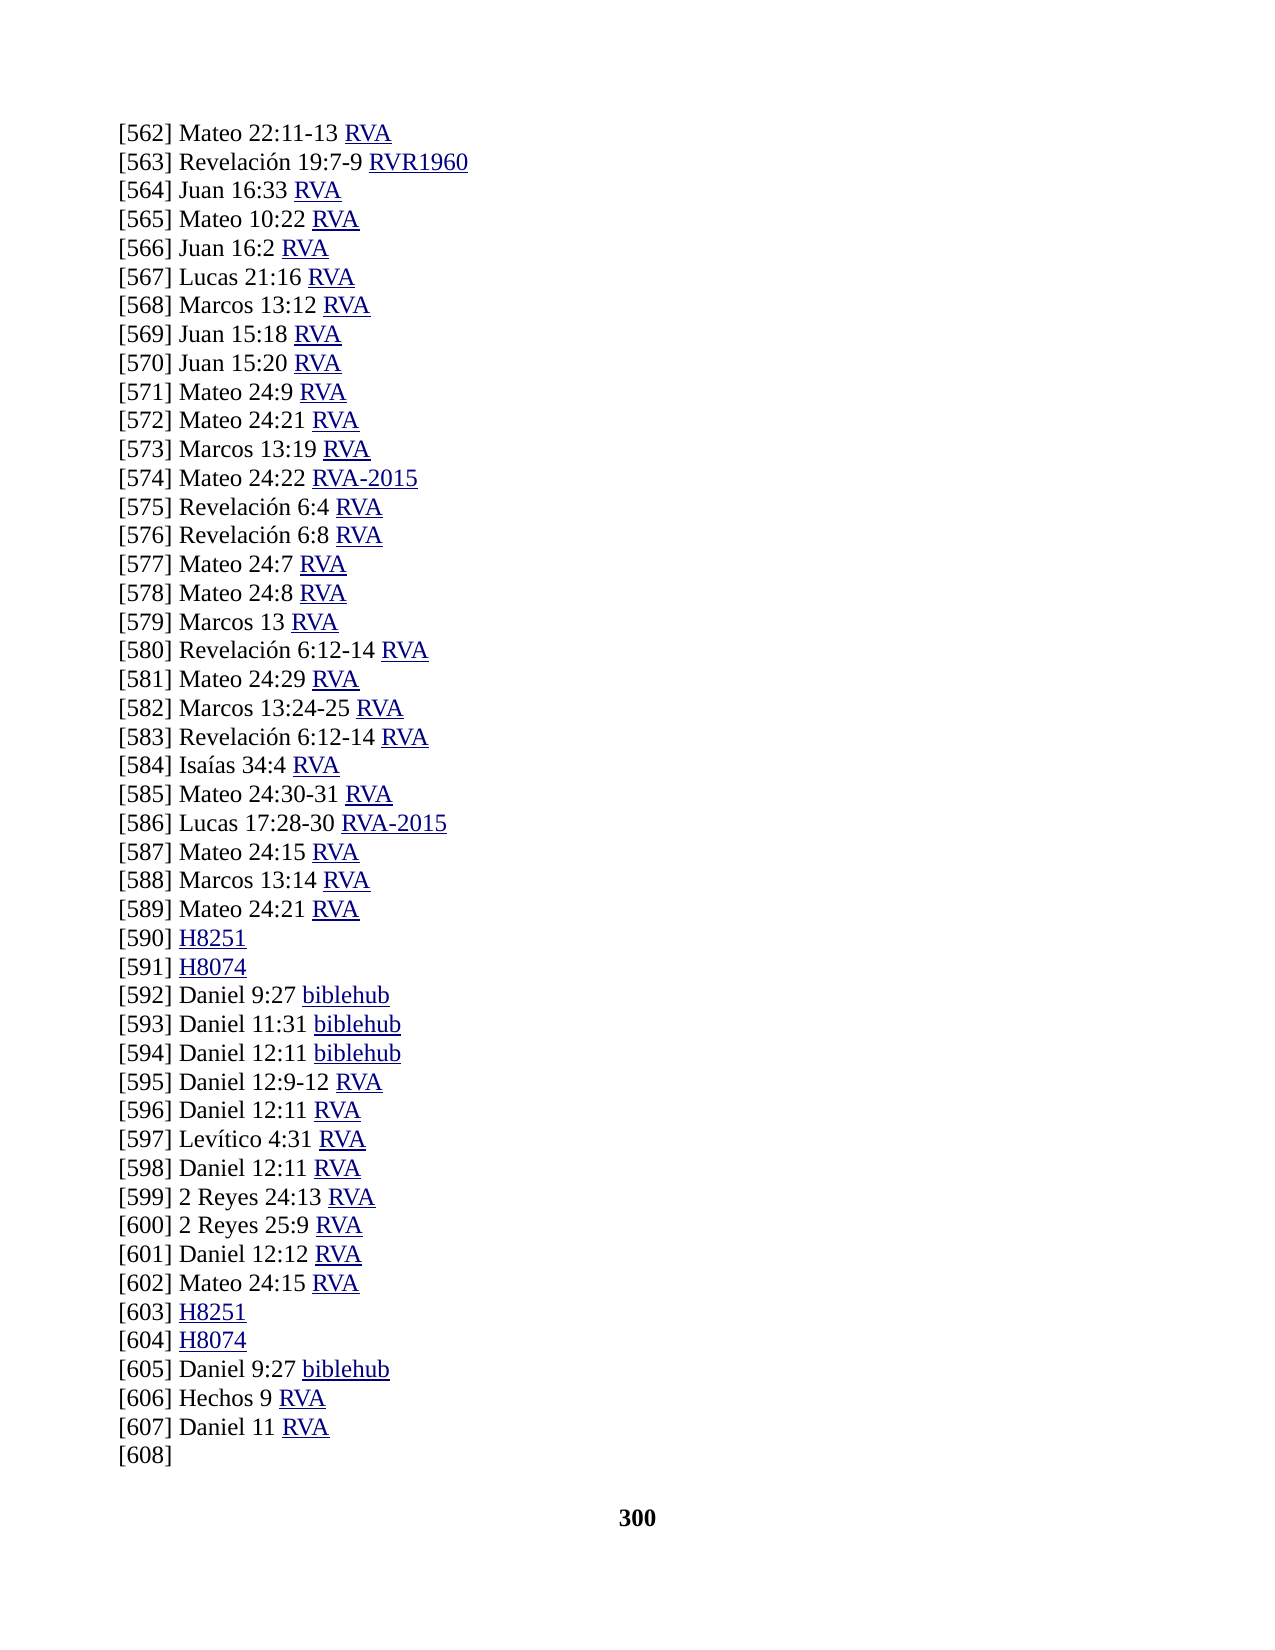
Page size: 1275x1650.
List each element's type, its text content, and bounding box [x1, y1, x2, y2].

text Revelación 6:12-14 RVA [118, 636, 1157, 664]
text Revelación 19:7-9 RVR1960 [118, 147, 1157, 176]
text Mateo 24:8 RVA [118, 578, 1157, 607]
text Mateo 24:7 RVA [118, 549, 1157, 578]
text Daniel 12:9-12 RVA [118, 1067, 1157, 1096]
text Lucas 17:28-30 RVA-2015 [118, 808, 1157, 837]
text Mateo 24:9 RVA [118, 377, 1157, 406]
text Marcos 13 RVA [118, 607, 1157, 636]
text Mateo 24:29 RVA [118, 664, 1157, 693]
text Revelación 6:4 RVA [118, 492, 1157, 521]
text Juan 15:20 RVA [118, 348, 1157, 377]
text Lucas 21:16 RVA [118, 262, 1157, 291]
text Marcos 13:19 RVA [118, 434, 1157, 463]
text H8251 [118, 923, 1157, 952]
text Mateo 24:15 RVA [118, 837, 1157, 866]
text Mateo 22:11-13 RVA [118, 118, 1157, 147]
text H8251 [118, 1297, 1157, 1326]
text Daniel 12:11 RVA [118, 1096, 1157, 1124]
text Daniel 12:11 biblehub [118, 1038, 1157, 1067]
text Daniel 12:11 RVA [118, 1153, 1157, 1182]
text Levítico 4:31 RVA [118, 1124, 1157, 1153]
text Mateo 10:22 RVA [118, 204, 1157, 233]
text Daniel 9:27 biblehub [118, 1354, 1157, 1383]
text H8074 [118, 952, 1157, 981]
text Daniel 12:12 RVA [118, 1239, 1157, 1268]
text Mateo 24:21 RVA [118, 894, 1157, 923]
text Mateo 24:15 RVA [118, 1268, 1157, 1297]
text Isaías 34:4 RVA [118, 751, 1157, 779]
text Daniel 11 RVA [118, 1412, 1157, 1441]
text Daniel 11:31 biblehub [118, 1009, 1157, 1038]
text Revelación 6:12-14 RVA [118, 722, 1157, 751]
text Juan 15:18 RVA [118, 319, 1157, 348]
text Hechos 9 RVA [118, 1383, 1157, 1412]
text Mateo 24:30-31 RVA [118, 779, 1157, 808]
text Mateo 24:21 RVA [118, 406, 1157, 434]
text Mateo 24:22 RVA-2015 [118, 463, 1157, 492]
text Revelación 6:8 RVA [118, 521, 1157, 549]
text Marcos 13:12 RVA [118, 291, 1157, 319]
text Juan 16:2 RVA [118, 233, 1157, 262]
text Daniel 9:27 biblehub [118, 981, 1157, 1009]
text Juan 16:33 RVA [118, 176, 1157, 204]
text Marcos 13:24-25 RVA [118, 693, 1157, 722]
text H8074 [118, 1326, 1157, 1354]
text Marcos 13:14 RVA [118, 866, 1157, 894]
list 2 Reyes 25:9 RVA [118, 1211, 1157, 1239]
list 2 Reyes 24:13 RVA [118, 1182, 1157, 1211]
